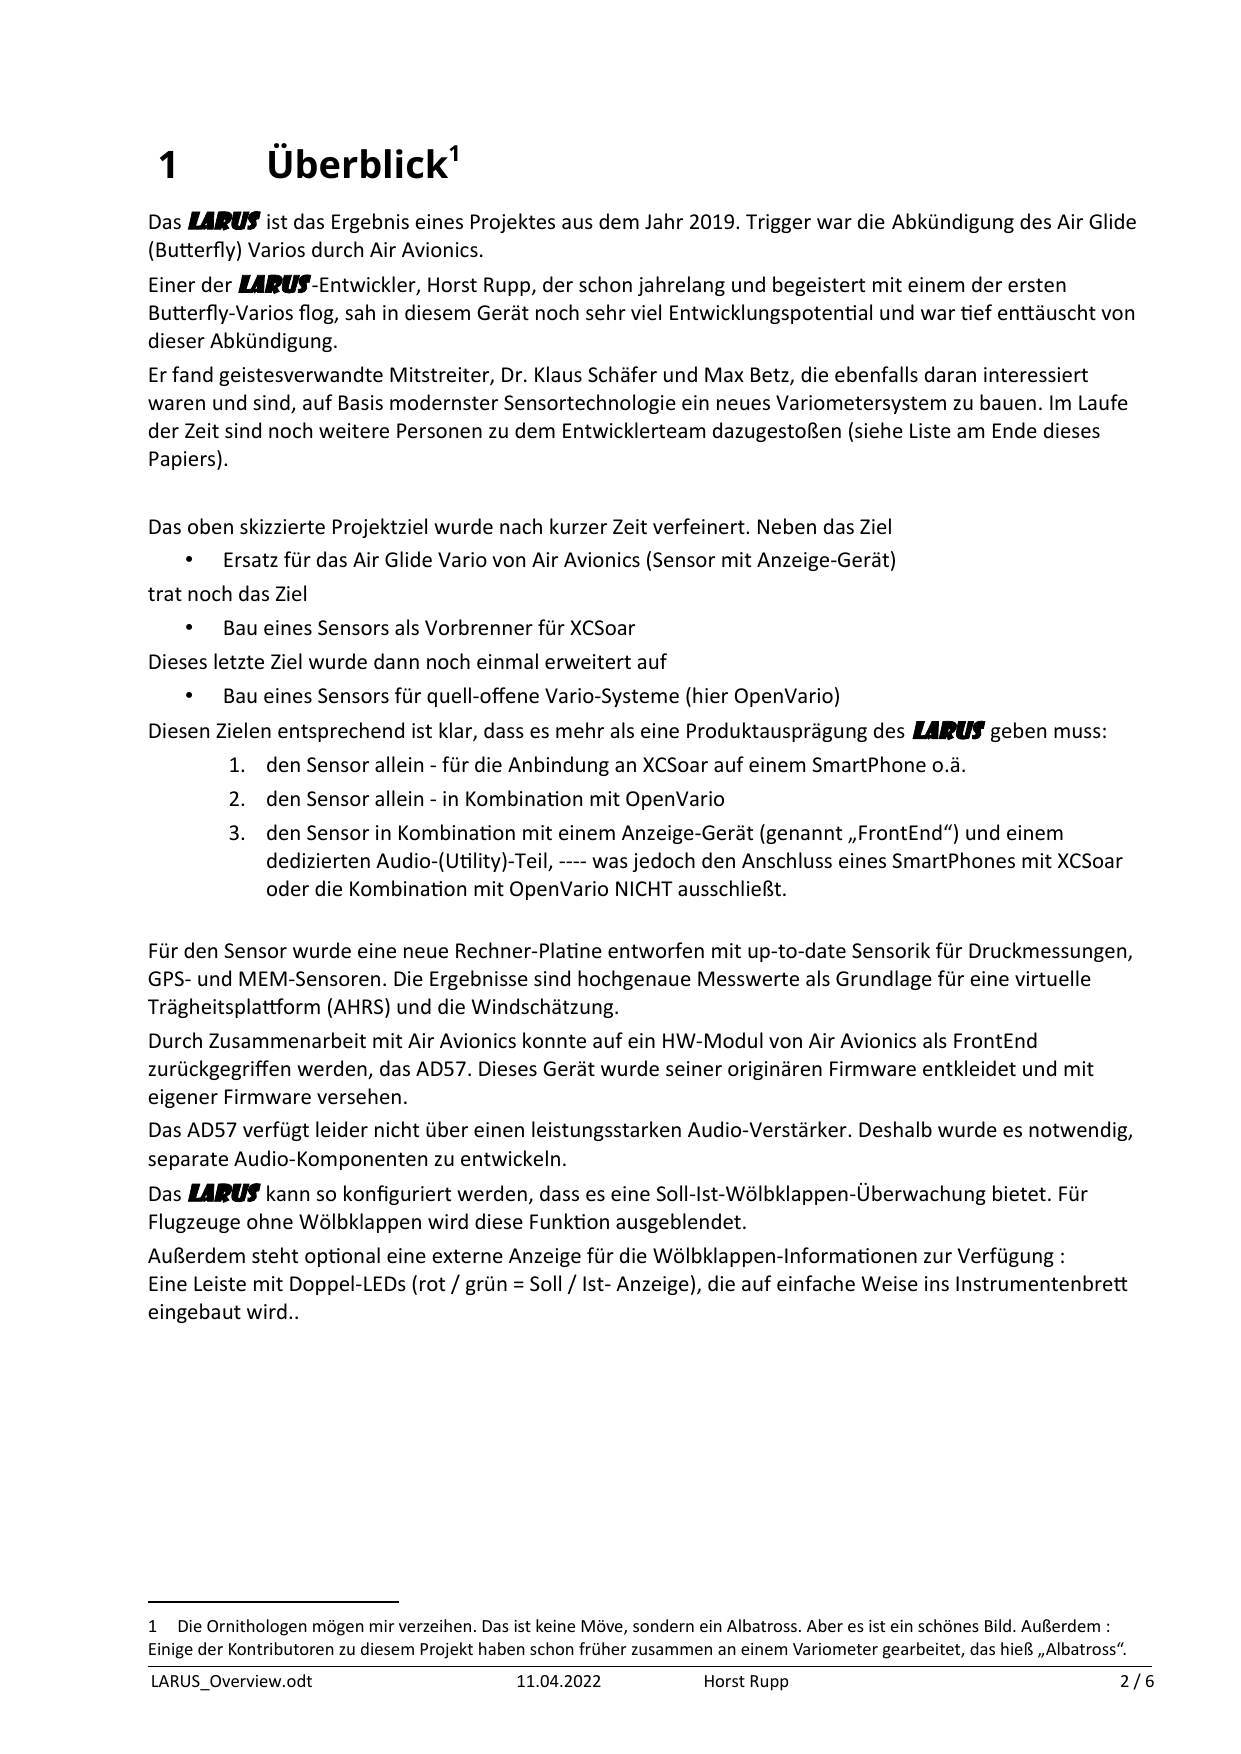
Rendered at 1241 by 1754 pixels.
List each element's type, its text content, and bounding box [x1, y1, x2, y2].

text Das oben skizzierte Projektziel wurde nach kurzer Zeit verfeinert. Neben das Ziel [148, 512, 1152, 540]
list den Sensor in Kombination mit einem Anzeige-Gerät (genannt „FrontEnd“) und einem dedizierten Audio-(Utility)-Teil, ---- was jedoch den Anschluss eines SmartPhones mit XCSoar oder die Kombination mit OpenVario NICHT ausschließt. [228, 818, 1152, 930]
list den Sensor allein - in Kombination mit OpenVario [228, 784, 1152, 812]
text trat noch das Ziel [148, 579, 1152, 607]
list Ersatz für das Air Glide Vario von Air Avionics (Sensor mit Anzeige-Gerät) [185, 546, 1152, 574]
text Das AD57 verfügt leider nicht über einen leistungsstarken Audio-Verstärker. Deshalb wurde es notwendig, separate Audio-Komponenten zu entwickeln. [148, 1116, 1152, 1172]
text Das LARUS ist das Ergebnis eines Projektes aus dem Jahr 2019. Trigger war die Abkündigung des Air Glide (Butterfly) Varios durch Air Avionics. [148, 205, 1152, 263]
text Er fand geistesverwandte Mitstreiter, Dr. Klaus Schäfer und Max Betz, die ebenfalls daran interessiert waren und sind, auf Basis modernster Sensortechnologie ein neues Variometersystem zu bauen. Im Laufe der Zeit sind noch weitere Personen zu dem Entwicklerteam dazugestoßen (siehe Liste am Ende dieses Papiers). [148, 360, 1152, 472]
text Diesen Zielen entsprechend ist klar, dass es mehr als eine Produktausprägung des LARUS geben muss: [148, 715, 1152, 744]
subtitle Überblick [148, 138, 1128, 190]
text Einer der LARUS -Entwickler, Horst Rupp, der schon jahrelang und begeistert mit einem der ersten Butterfly-Varios flog, sah in diesem Gerät noch sehr viel Entwicklungspotential und war tief enttäuscht von dieser Abkündigung. [148, 269, 1152, 354]
text Außerdem steht optional eine externe Anzeige für die Wölbklappen-Informationen zur Verfügung : Eine Leiste mit Doppel-LEDs (rot / grün = Soll / Ist- Anzeige), die auf einfache Weise ins Instrumentenbrett eingebaut wird.. [148, 1241, 1152, 1325]
text Durch Zusammenarbeit mit Air Avionics konnte auf ein HW-Modul von Air Avionics als FrontEnd zurückgegriffen werden, das AD57. Dieses Gerät wurde seiner originären Firmware entkleidet und mit eigener Firmware versehen. [148, 1026, 1152, 1110]
text Dieses letzte Ziel wurde dann noch einmal erweitert auf [148, 647, 1152, 675]
list Bau eines Sensors für quell-offene Vario-Systeme (hier OpenVario) [185, 681, 1152, 709]
text Die Ornithologen mögen mir verzeihen. Das ist keine Möve, sondern ein Albatross. Aber es ist ein schönes Bild. Außerdem : Einige der Kontributoren zu diesem Projekt haben schon früher zusammen an einem Variometer gearbeitet, das hieß „Albatross“. [148, 1614, 1152, 1660]
list Bau eines Sensors als Vorbrenner für XCSoar [185, 613, 1152, 641]
text Für den Sensor wurde eine neue Rechner-Platine entworfen mit up-to-date Sensorik für Druckmessungen, GPS- und MEM-Sensoren. Die Ergebnisse sind hochgenaue Messwerte als Grundlage für eine virtuelle Trägheitsplattform (AHRS) und die Windschätzung. [148, 936, 1152, 1020]
text Das LARUS kann so konfiguriert werden, dass es eine Soll-Ist-Wölbklappen-Überwachung bietet. Für Flugzeuge ohne Wölbklappen wird diese Funktion ausgeblendet. [148, 1177, 1152, 1235]
list den Sensor allein - für die Anbindung an XCSoar auf einem SmartPhone o.ä. [228, 750, 1152, 778]
